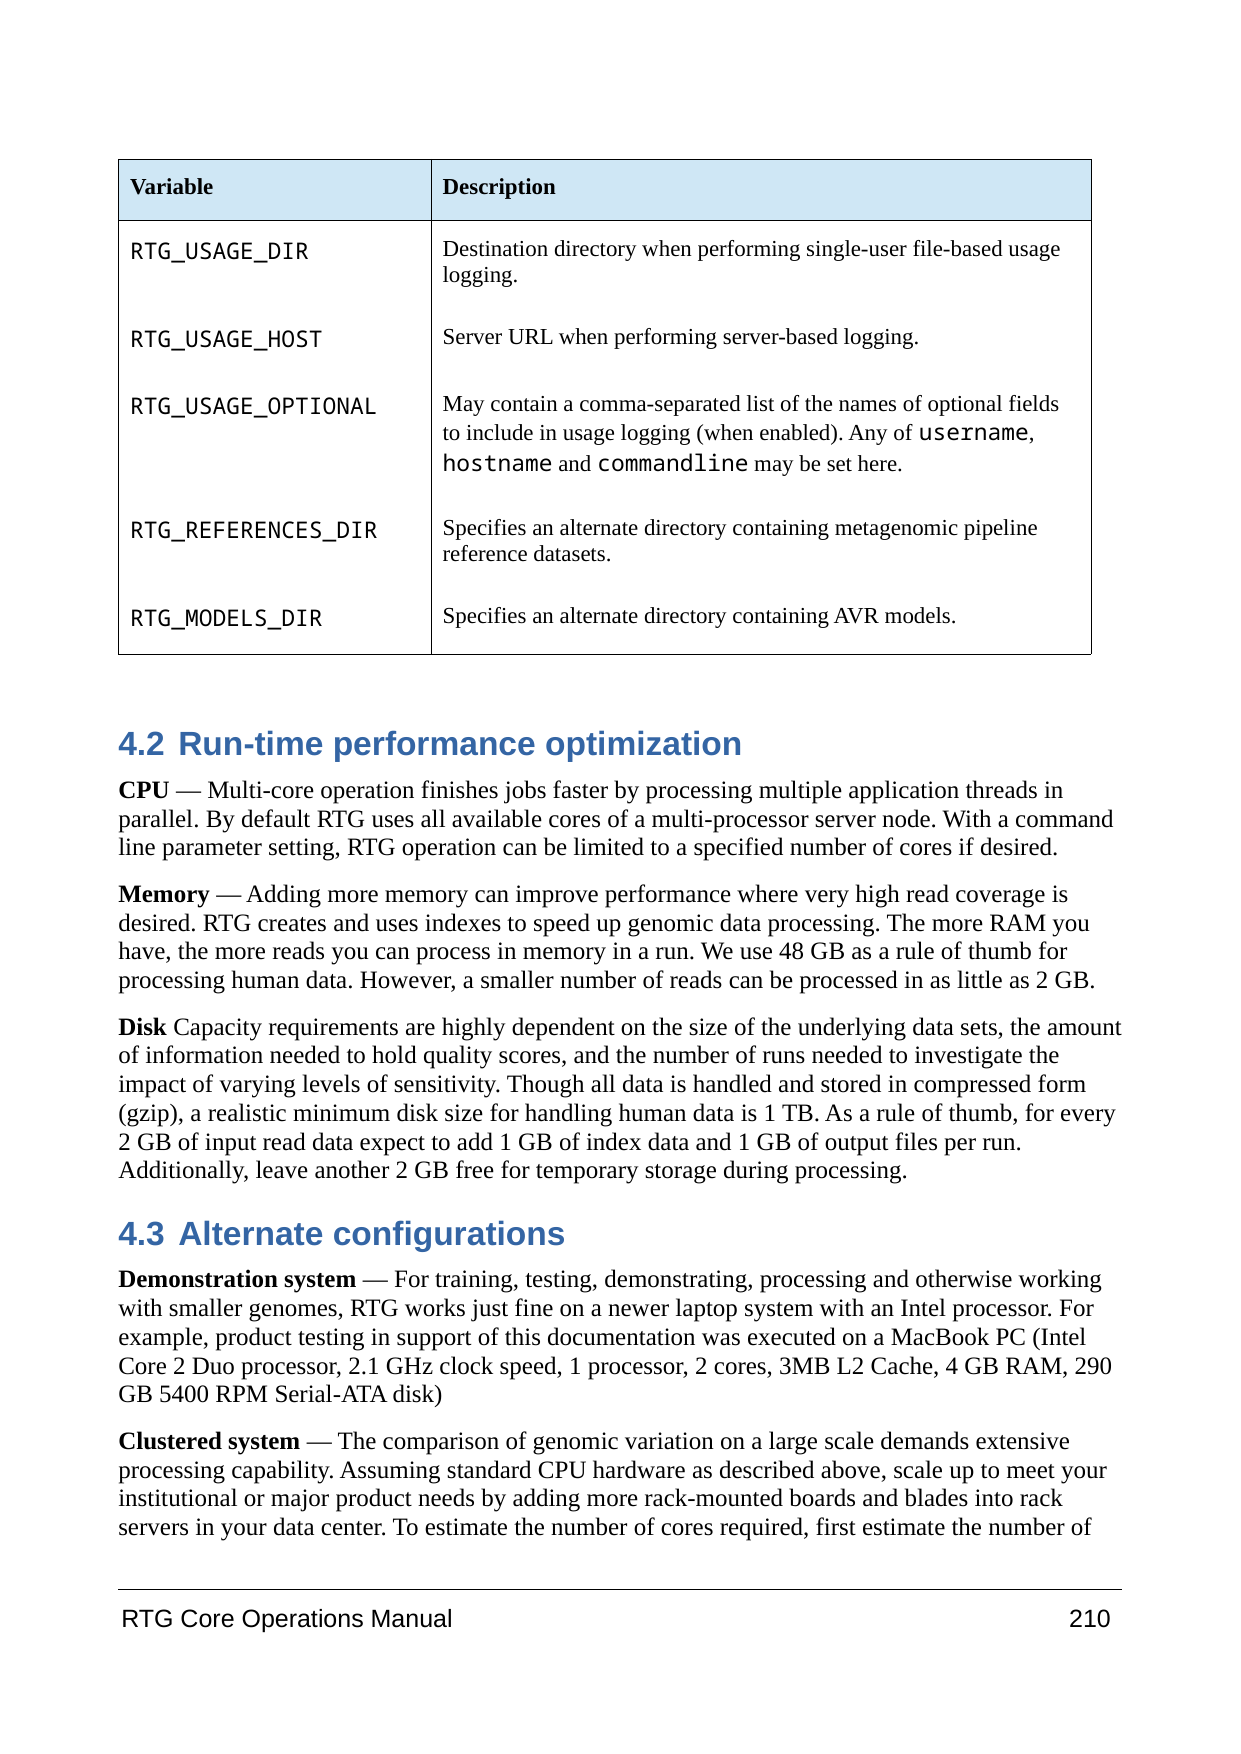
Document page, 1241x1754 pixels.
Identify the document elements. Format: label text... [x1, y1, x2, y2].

text Memory — Adding more memory can improve performance where very high read coverage is desired. RTG creates and uses indexes to speed up genomic data processing. The more RAM you have, the more reads you can process in memory in a run. We use 48 GB as a rule of thumb for processing human data. However, a smaller number of reads can be processed in as little as 2 GB. [118, 879, 1122, 994]
table_cell May contain a comma-separated list of the names of optional fields to include in usage logging (when enabled). Any of username, hostname and commandline may be set here. [432, 375, 1091, 499]
text CPU — Multi-core operation finishes jobs faster by processing multiple application threads in parallel. By default RTG uses all available cores of a multi-processor server node. With a command line parameter setting, RTG operation can be limited to a specified number of cores if desired. [118, 775, 1122, 861]
text Demonstration system — For training, testing, demonstrating, processing and otherwise working with smaller genomes, RTG works just fine on a newer laptop system with an Intel processor. For example, product testing in support of this documentation was executed on a MacBook PC (Intel Core 2 Duo processor, 2.1 GHz clock speed, 1 processor, 2 cores, 3MB L2 Cache, 4 GB RAM, 290 GB 5400 RPM Serial-ATA disk) [118, 1264, 1122, 1408]
table_cell Specifies an alternate directory containing metagenomic pipeline reference datasets. [432, 499, 1091, 587]
table_header Variable [119, 160, 431, 220]
text Disk Capacity requirements are highly dependent on the size of the underlying data sets, the amount of information needed to hold quality scores, and the number of runs needed to investigate the impact of varying levels of sensitivity. Though all data is handled and stored in compressed form (gzip), a realistic minimum disk size for handling human data is 1 TB. As a rule of thumb, for every 2 GB of input read data expect to add 1 GB of index data and 1 GB of output files per run. Additionally, leave another 2 GB free for temporary storage during processing. [118, 1012, 1122, 1184]
table_cell RTG_USAGE_DIR [119, 221, 431, 308]
subtitle Run-time performance optimization [118, 724, 1122, 762]
table_cell RTG_MODELS_DIR [119, 587, 431, 654]
table_cell Server URL when performing server-based logging. [432, 309, 1091, 375]
subtitle Alternate configurations [118, 1213, 1122, 1252]
table_cell RTG_USAGE_OPTIONAL [119, 375, 431, 499]
table_cell RTG_USAGE_HOST [119, 309, 431, 375]
table_cell RTG_REFERENCES_DIR [119, 499, 431, 587]
text Clustered system — The comparison of genomic variation on a large scale demands extensive processing capability. Assuming standard CPU hardware as described above, scale up to meet your institutional or major product needs by adding more rack-mounted boards and blades into rack servers in your data center. To estimate the number of cores required, first estimate the number of [118, 1426, 1122, 1541]
table_header Description [432, 160, 1091, 220]
table_cell Destination directory when performing single-user file-based usage logging. [432, 221, 1091, 308]
table_cell Specifies an alternate directory containing AVR models. [432, 587, 1091, 654]
